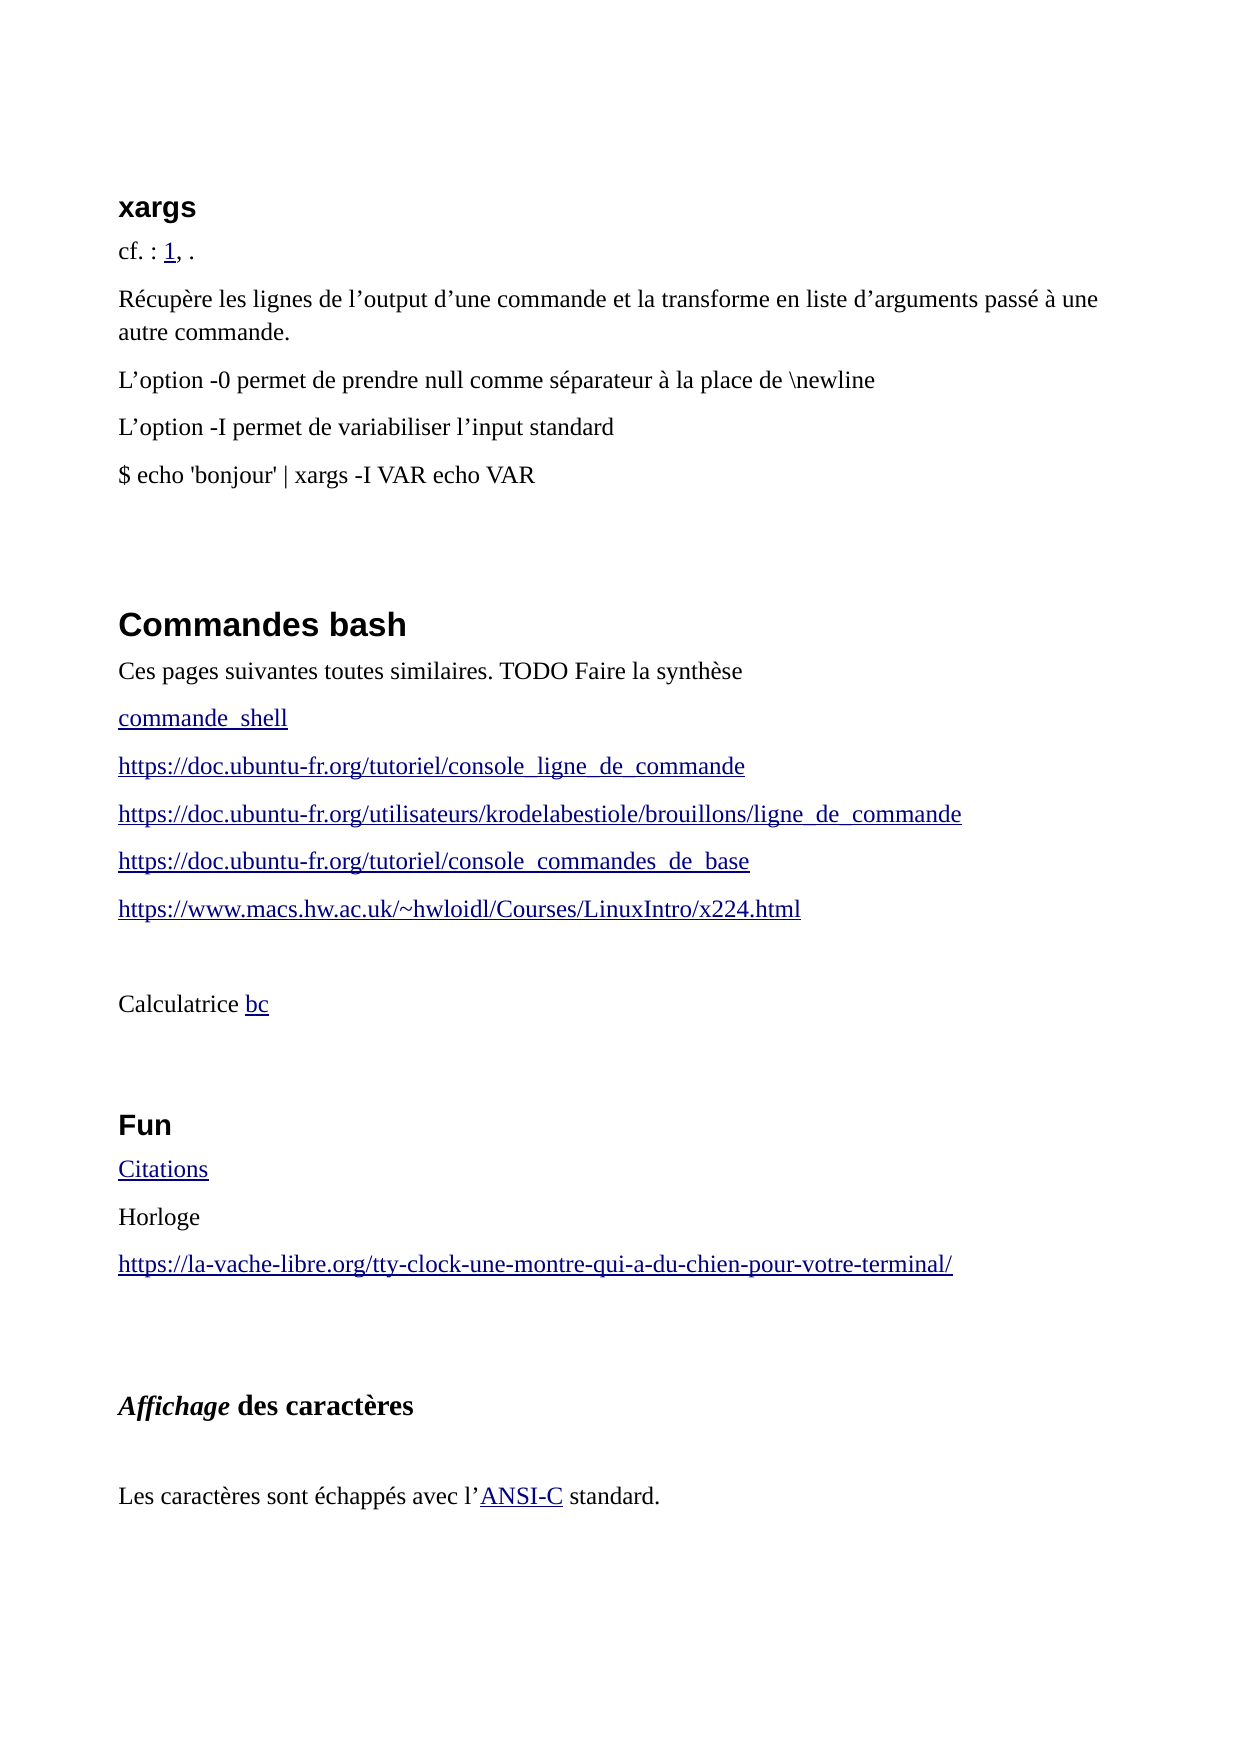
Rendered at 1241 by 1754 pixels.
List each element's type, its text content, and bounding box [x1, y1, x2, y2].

text cf. : 1, . [118, 236, 1122, 265]
text https://doc.ubuntu-fr.org/tutoriel/console_ligne_de_commande [118, 751, 1122, 780]
subtitle xargs [118, 190, 1122, 224]
text https://doc.ubuntu-fr.org/tutoriel/console_commandes_de_base [118, 846, 1122, 875]
text L’option -I permet de variabiliser l’input standard [118, 412, 1122, 441]
subtitle Affichage des caractères [118, 1387, 1122, 1421]
text https://doc.ubuntu-fr.org/utilisateurs/krodelabestiole/brouillons/ligne_de_commande [118, 799, 1122, 827]
subtitle Fun [118, 1108, 1122, 1142]
text Citations [118, 1154, 1122, 1183]
text Récupère les lignes de l’output d’une commande et la transforme en liste d’arguments passé à une autre commande. [118, 284, 1122, 346]
text Calculatrice bc [118, 989, 1122, 1018]
text Ces pages suivantes toutes similaires. TODO Faire la synthèse [118, 656, 1122, 684]
text https://www.macs.hw.ac.uk/~hwloidl/Courses/LinuxIntro/x224.html [118, 894, 1122, 923]
text $ echo 'bonjour' | xargs -I VAR echo VAR [118, 460, 1122, 489]
text Horloge [118, 1202, 1122, 1231]
text https://la-vache-libre.org/tty-clock-une-montre-qui-a-du-chien-pour-votre-terminal/ [118, 1249, 1122, 1278]
text commande_shell [118, 703, 1122, 732]
text Les caractères sont échappés avec l’ANSI-C standard. [118, 1481, 1122, 1510]
subtitle Commandes bash [118, 605, 1122, 643]
text L’option -0 permet de prendre null comme séparateur à la place de \newline [118, 365, 1122, 393]
